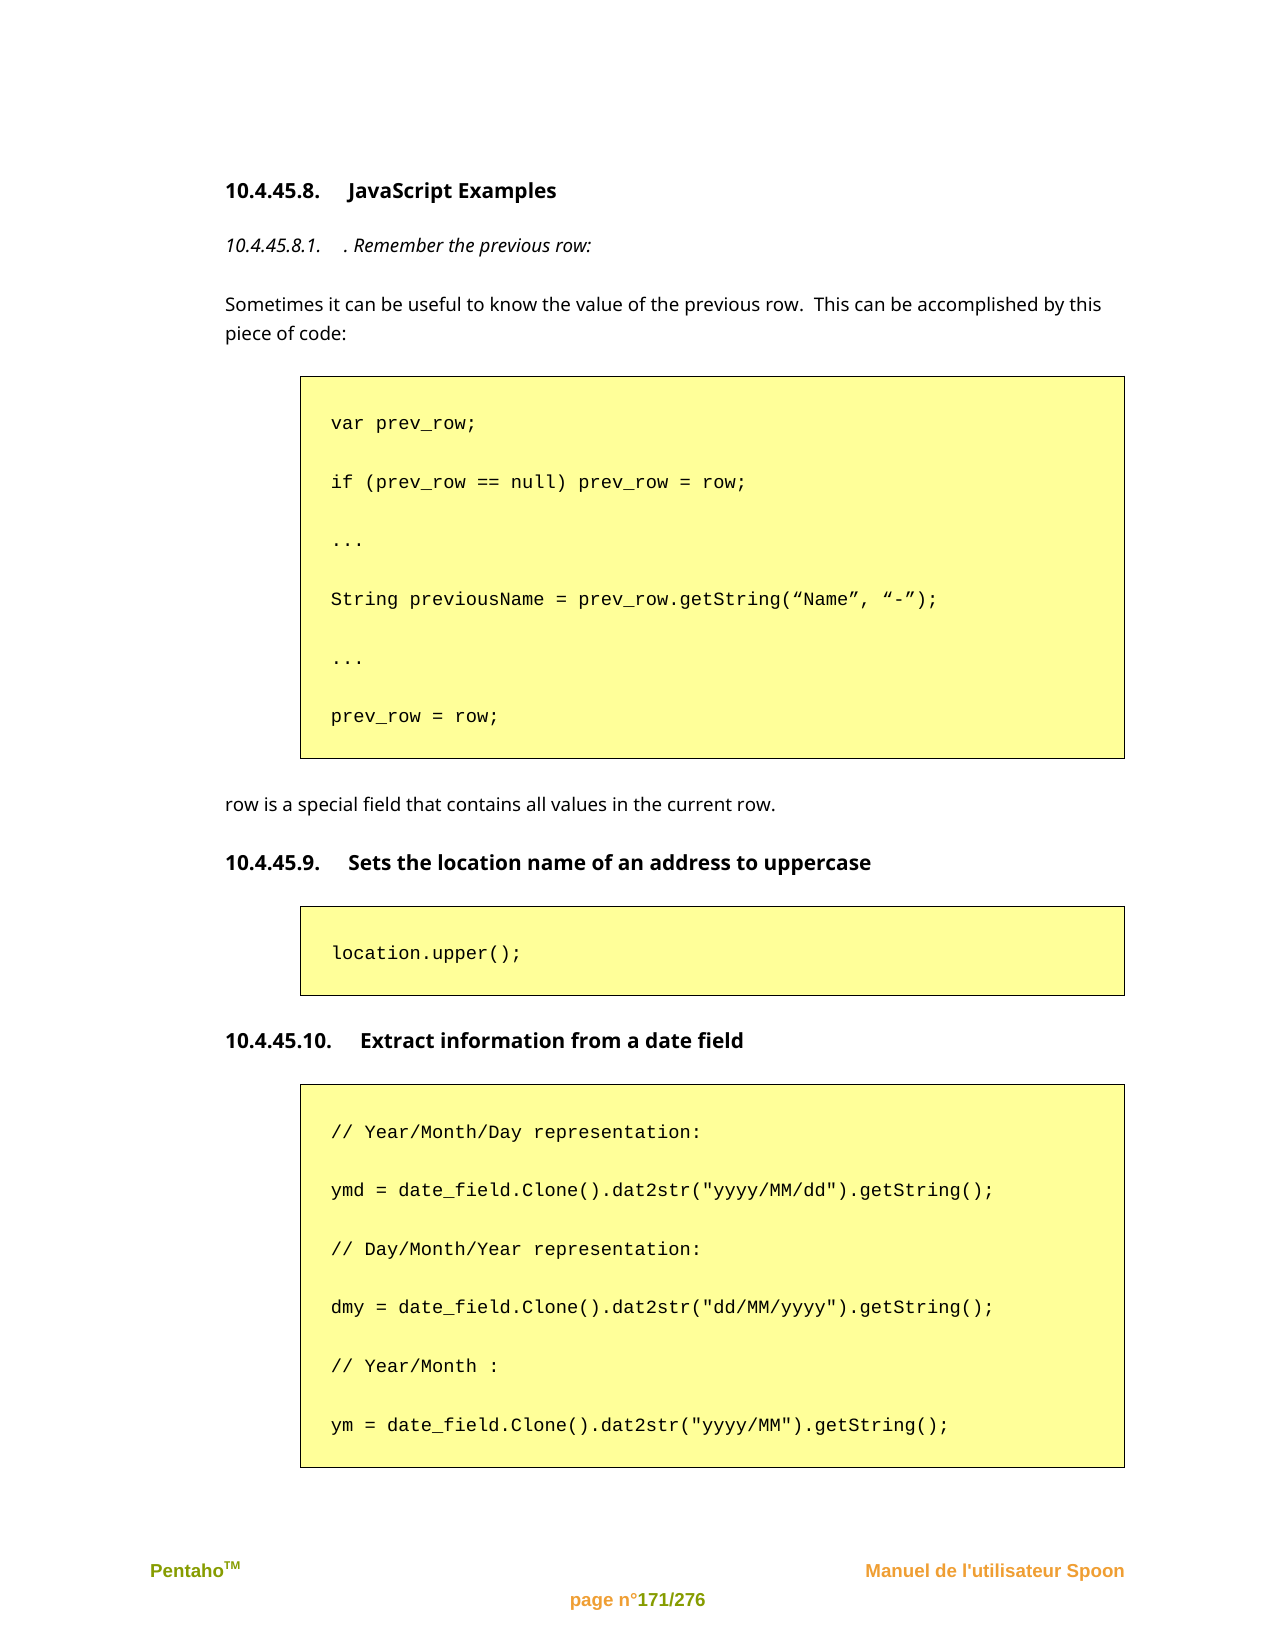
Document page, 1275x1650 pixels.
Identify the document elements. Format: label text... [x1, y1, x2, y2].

text ... [301, 493, 1124, 552]
subtitle JavaScript Examples [225, 175, 1125, 204]
text row is a special field that contains all values in the current row. [225, 788, 1125, 818]
text location.upper(); [301, 907, 1124, 995]
subtitle . Remember the previous row: [225, 229, 1125, 258]
text ymd = date_field.Clone().dat2str("yyyy/MM/dd").getString(); [301, 1143, 1124, 1201]
text // Year/Month : [301, 1319, 1124, 1377]
text String previousName = prev_row.getString(“Name”, “-”); [301, 552, 1124, 610]
text dmy = date_field.Clone().dat2str("dd/MM/yyyy").getString(); [301, 1260, 1124, 1319]
text var prev_row; [301, 377, 1124, 434]
subtitle Sets the location name of an address to uppercase [225, 847, 1125, 876]
text if (prev_row == null) prev_row = row; [301, 434, 1124, 493]
text prev_row = row; [301, 669, 1124, 758]
subtitle Extract information from a date field [225, 1026, 1125, 1055]
text Sometimes it can be useful to know the value of the previous row. This can be accomplished by this piece of code: [225, 288, 1125, 346]
text ... [301, 610, 1124, 669]
text // Day/Month/Year representation: [301, 1201, 1124, 1260]
text ym = date_field.Clone().dat2str("yyyy/MM").getString(); [301, 1377, 1124, 1467]
text // Year/Month/Day representation: [301, 1085, 1124, 1143]
